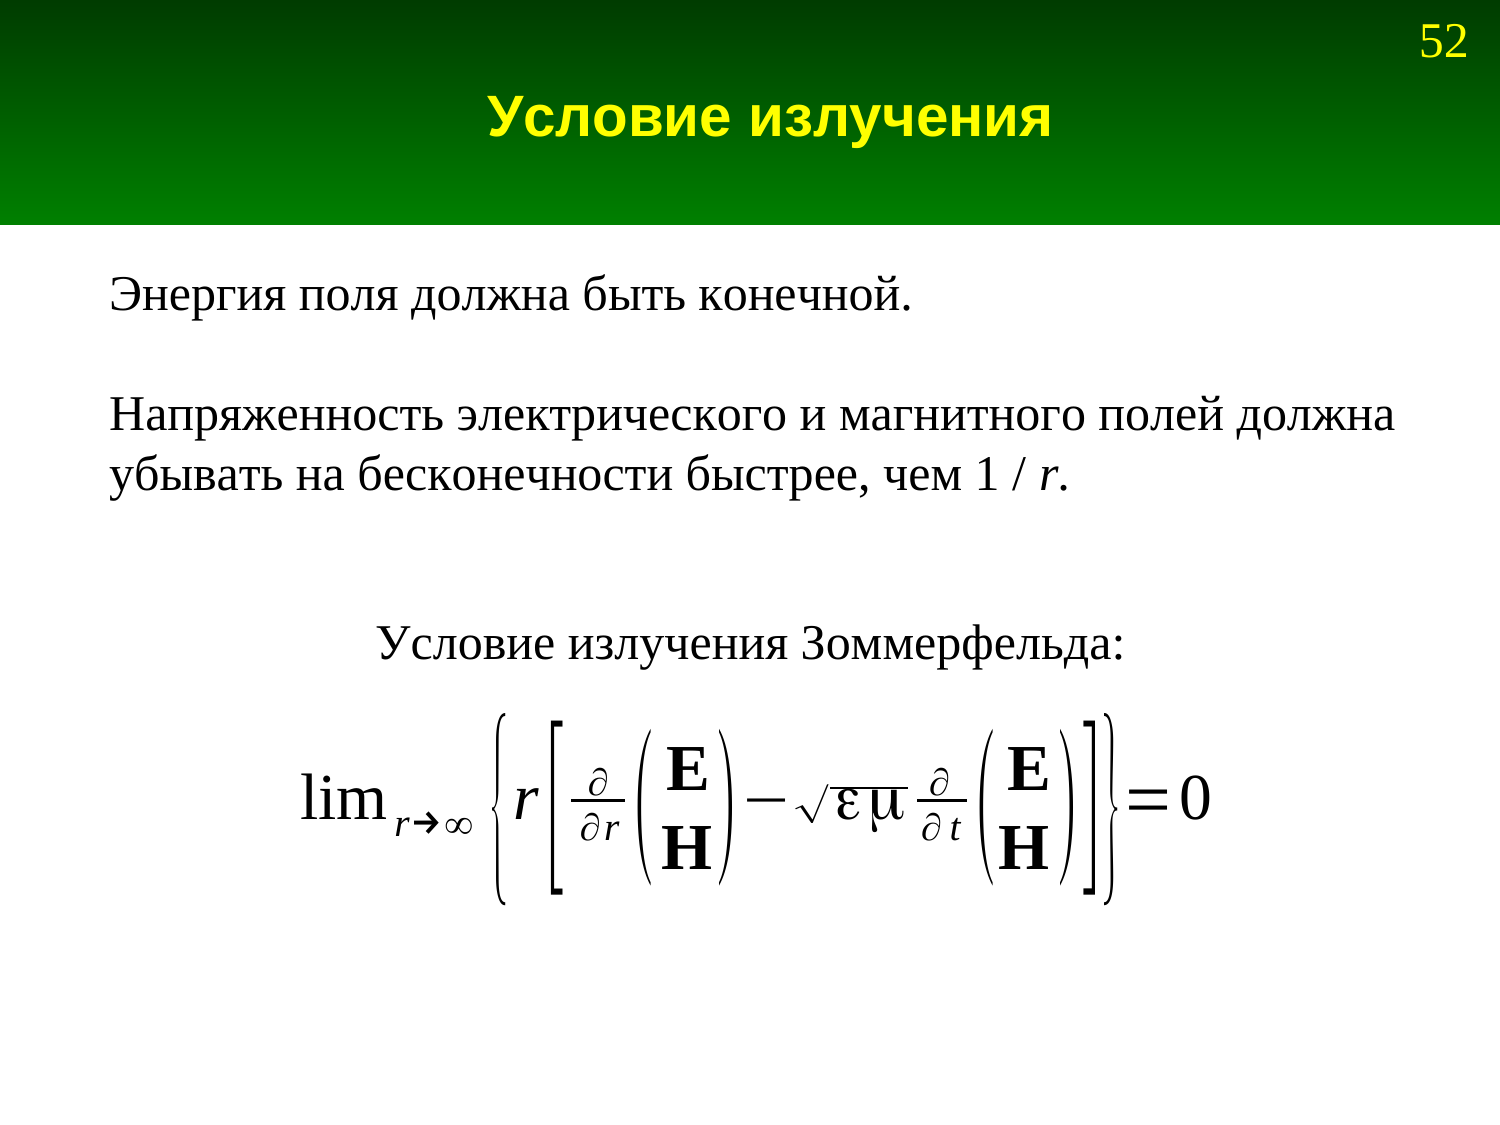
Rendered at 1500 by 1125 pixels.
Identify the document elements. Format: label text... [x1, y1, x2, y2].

text_box Энергия поля должна быть конечной. Напряженность электрического и магнитного полей должна убывать на бесконечности быстрее, чем 1 / r. [94, 253, 1418, 508]
chart [283, 708, 1229, 908]
title Условие излучения [88, 18, 1453, 207]
text_box Условие излучения Зоммерфельда: [360, 602, 1141, 678]
